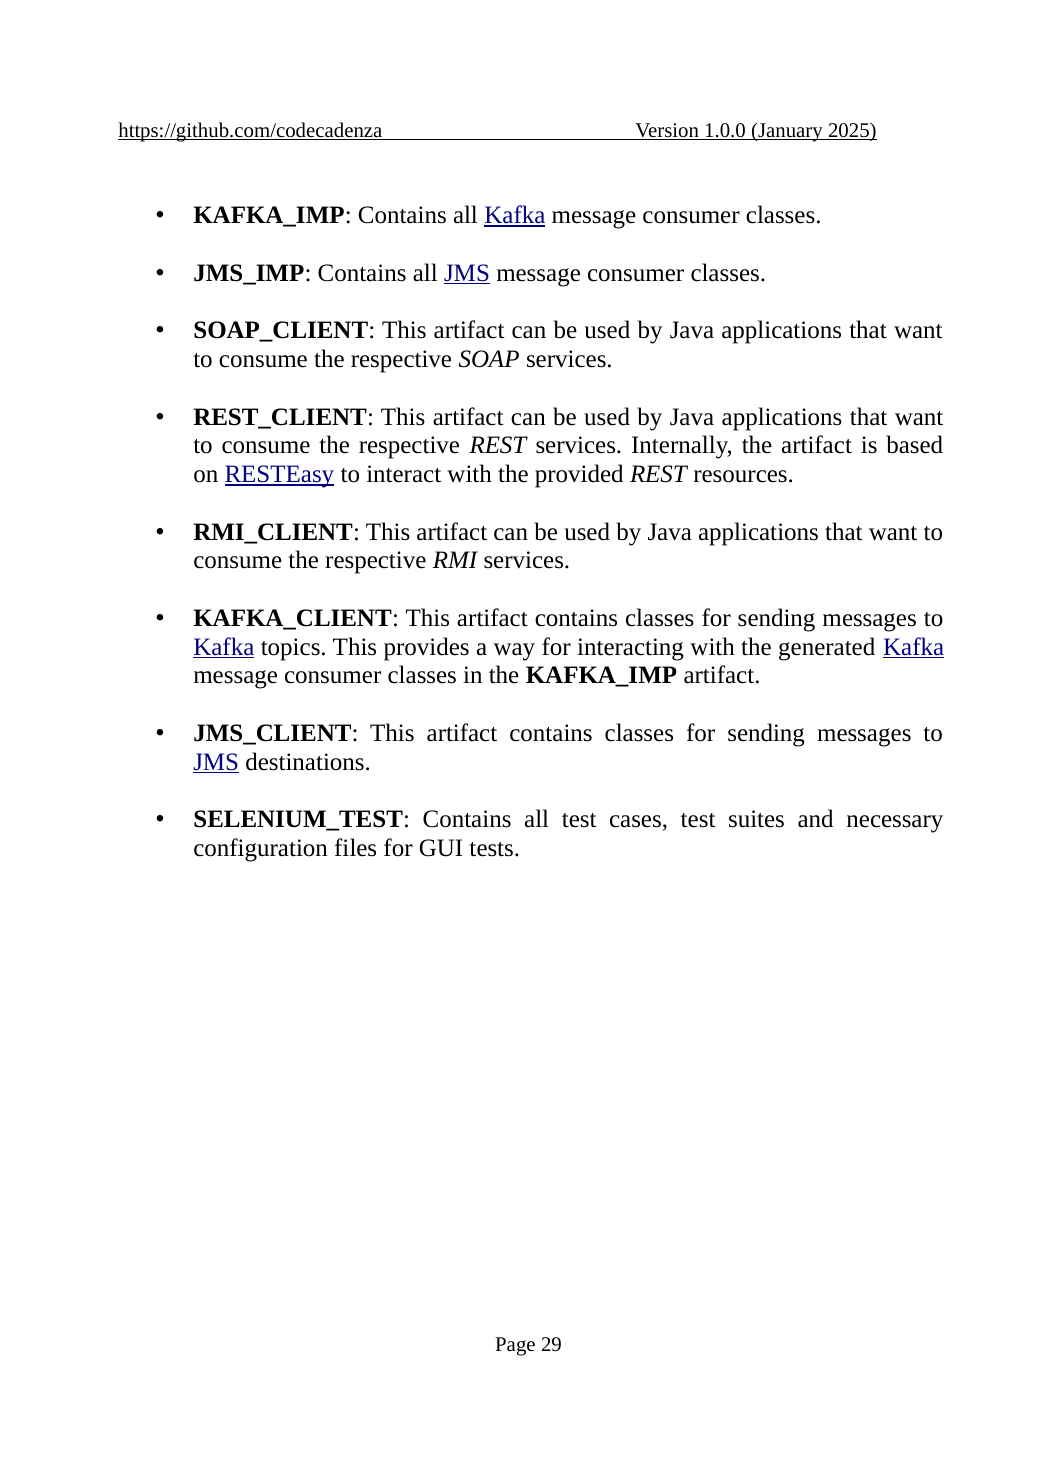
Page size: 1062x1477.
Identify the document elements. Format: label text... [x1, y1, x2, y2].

list KAFKA_CLIENT: This artifact contains classes for sending messages to Kafka topics. This provides a way for interacting with the generated Kafka message consumer classes in the KAFKA_IMP artifact. [156, 603, 944, 689]
list JMS_IMP: Contains all JMS message consumer classes. [156, 258, 944, 287]
list REST_CLIENT: This artifact can be used by Java applications that want to consume the respective REST services. Internally, the artifact is based on RESTEasy to interact with the provided REST resources. [156, 402, 944, 488]
list KAFKA_IMP: Contains all Kafka message consumer classes. [156, 200, 944, 229]
list RMI_CLIENT: This artifact can be used by Java applications that want to consume the respective RMI services. [156, 517, 944, 574]
list JMS_CLIENT: This artifact contains classes for sending messages to JMS destinations. [156, 718, 944, 775]
list SOAP_CLIENT: This artifact can be used by Java applications that want to consume the respective SOAP services. [156, 315, 944, 373]
list SELENIUM_TEST: Contains all test cases, test suites and necessary configuration files for GUI tests. [156, 804, 944, 862]
